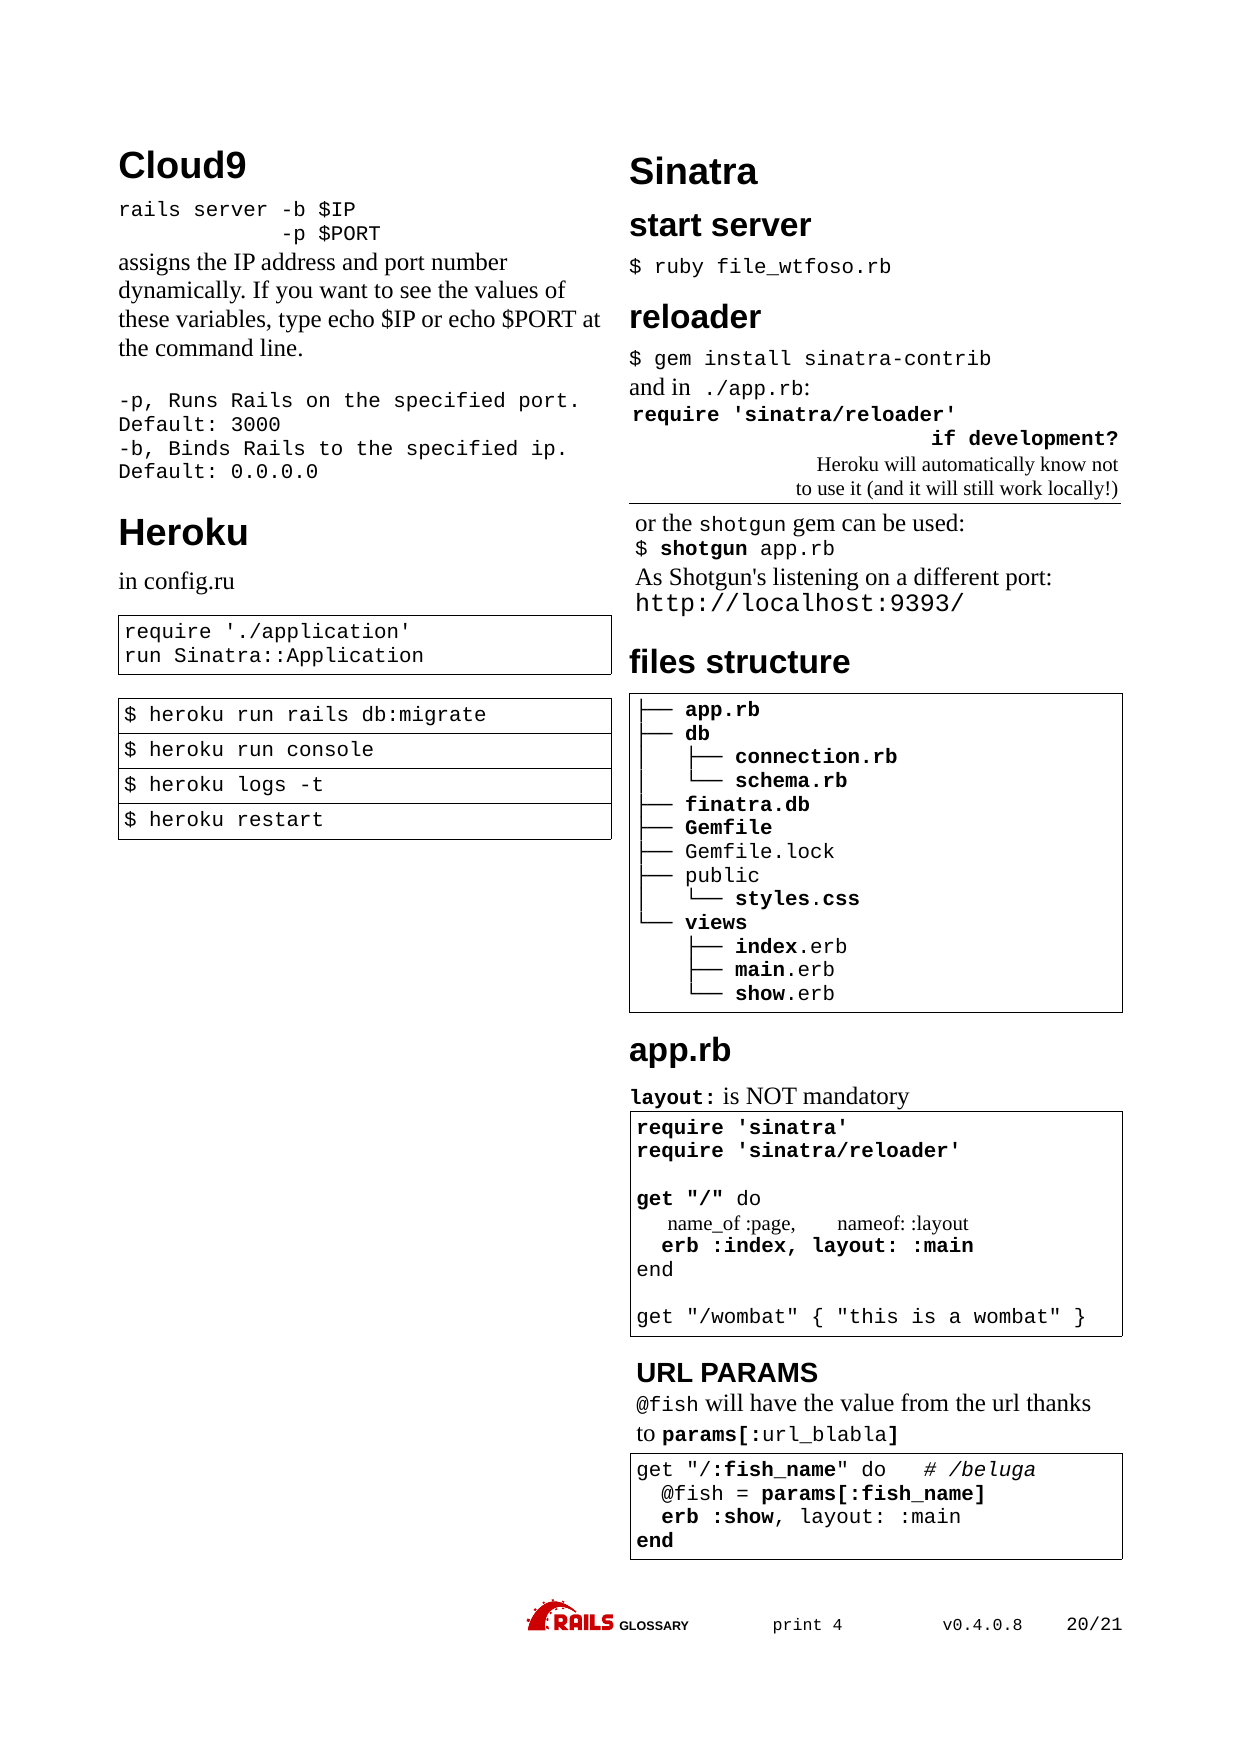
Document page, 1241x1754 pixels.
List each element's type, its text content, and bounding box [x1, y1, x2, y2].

table_header require './application' run Sinatra::Application [119, 616, 611, 674]
text in config.ru [118, 566, 611, 595]
text rails server -b $IP [118, 199, 611, 223]
text assigns the IP address and port number dynamically. If you want to see the values of these variables, type echo $IP or echo $PORT at the command line. [118, 247, 611, 362]
table_cell $ heroku logs -t [119, 769, 611, 803]
subtitle files structure [629, 642, 1122, 681]
table_header $ heroku run rails db:migrate [119, 699, 611, 733]
table_header require 'sinatra/reloader' if development? Heroku will automatically know not to use it (and it will still work locally!) [629, 401, 1121, 503]
text and in ./app.rb: [629, 372, 1122, 401]
subtitle Cloud9 [118, 143, 611, 187]
table_cell get "/:fish_name" do # /beluga @fish = params[:fish_name] erb :show, layout: :main end [631, 1454, 1122, 1559]
subtitle reloader [629, 297, 1122, 336]
table_cell $ heroku restart [119, 804, 611, 838]
subtitle Sinatra [629, 149, 1122, 193]
text layout: is NOT mandatory [629, 1081, 1122, 1111]
table_cell URL PARAMS @fish will have the value from the url thanks to params[:url_blabla] [630, 1337, 1122, 1453]
text -p, Runs Rails on the specified port. Default: 3000 -b, Binds Rails to the specified ip. Default: 0.0.0.0 [118, 390, 611, 485]
subtitle app.rb [629, 1030, 1122, 1069]
subtitle Heroku [118, 510, 611, 553]
text $ gem install sinatra-contrib [629, 348, 1122, 372]
subtitle start server [629, 204, 1122, 243]
text -p $PORT [118, 223, 611, 247]
table_header ├── app.rb ├── db │ ├── connection.rb │ └── schema.rb ├── finatra.db ├── Gemfile ├── Gemfile.lock ├── public │ └── styles.css └── views ├── index.erb ├── main.erb └── show.erb [630, 694, 1122, 1012]
table_header require 'sinatra' require 'sinatra/reloader' get "/" do name_of :page, nameof: :layout erb :index, layout: :main end get "/wombat" { "this is a wombat" } [631, 1112, 1122, 1336]
text $ ruby file_wtfoso.rb [629, 256, 1122, 279]
table_cell $ heroku run console [119, 734, 611, 768]
table_cell or the shotgun gem can be used: $ shotgun app.rb As Shotgun's listening on a different port: http://localhost:9393/ [629, 504, 1121, 624]
